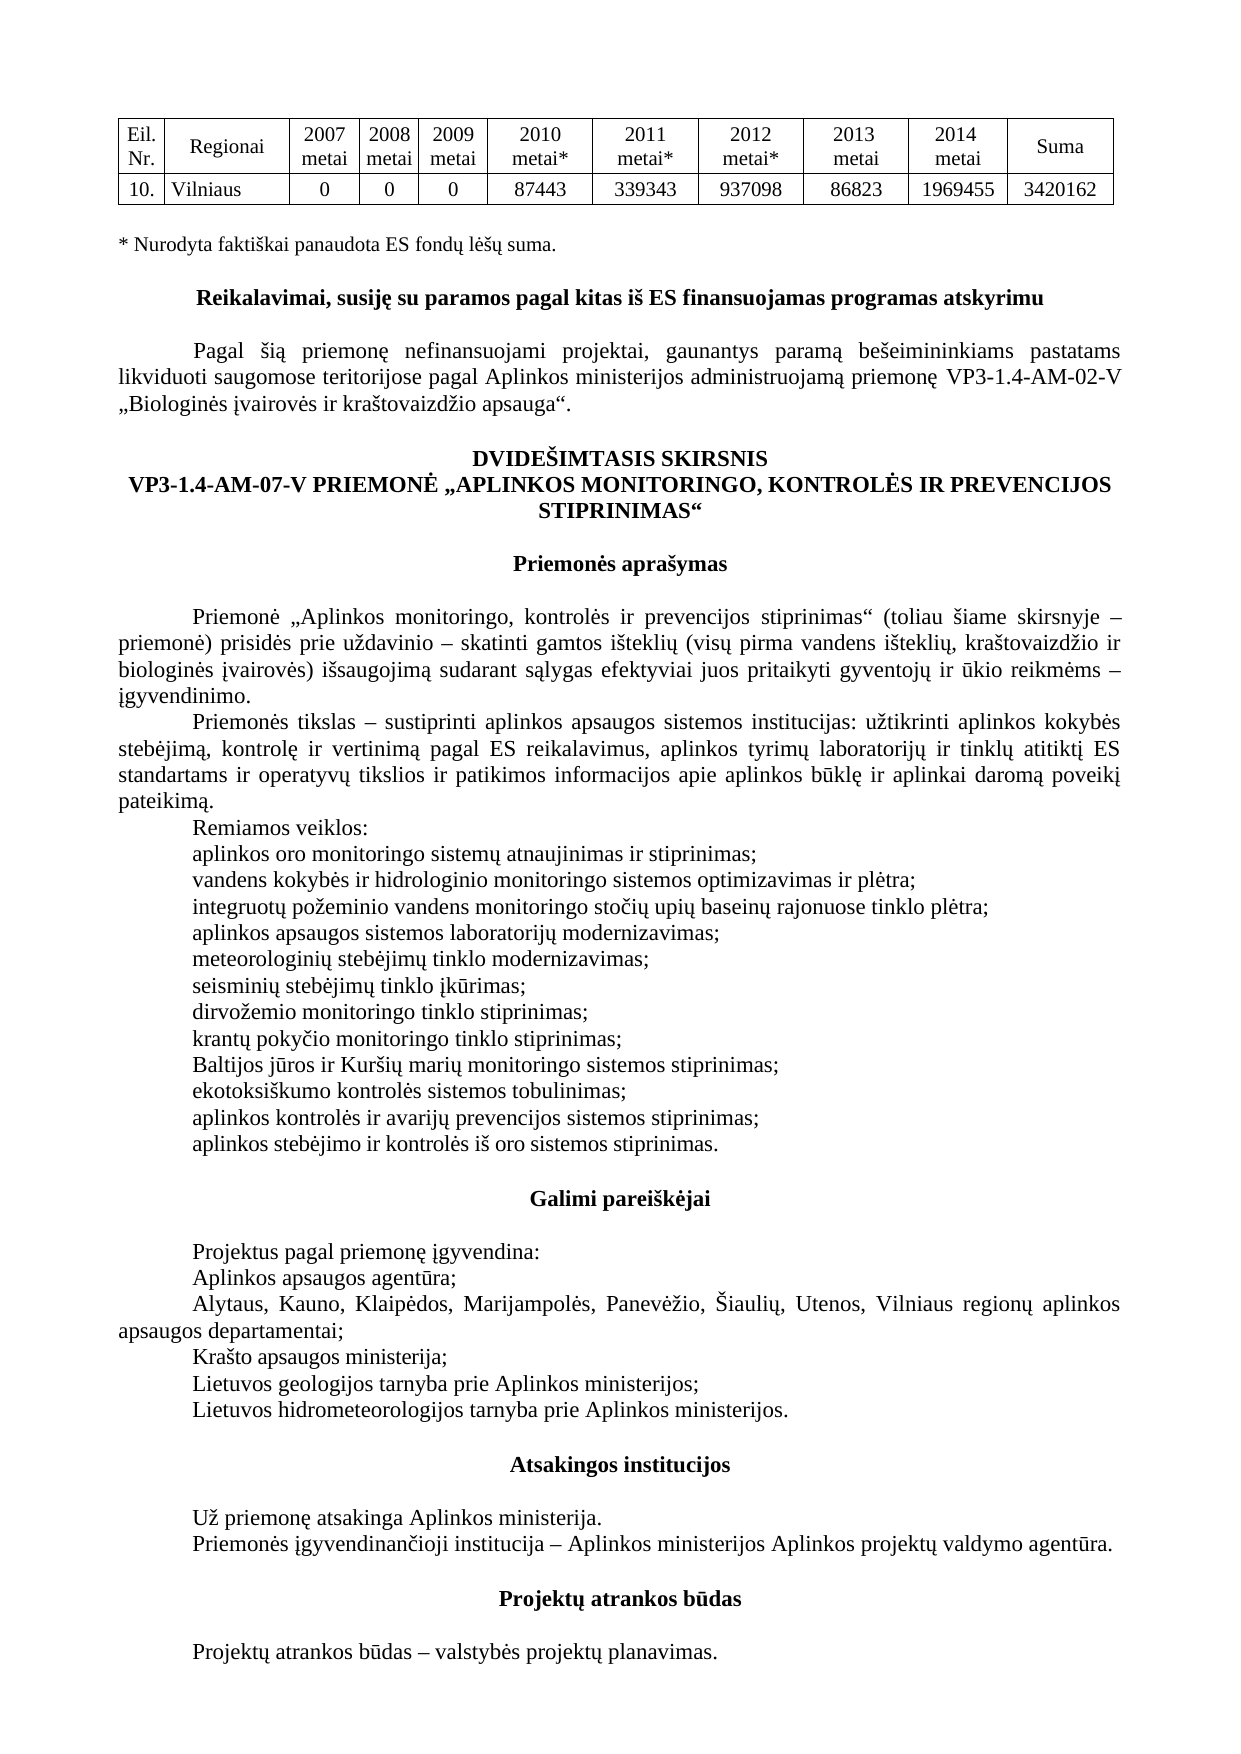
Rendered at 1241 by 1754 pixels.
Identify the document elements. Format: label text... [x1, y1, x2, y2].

text Priemonės aprašymas [118, 550, 1122, 577]
text seisminių stebėjimų tinklo įkūrimas; [118, 972, 1122, 998]
table_cell Vilniaus [165, 174, 289, 204]
text Galimi pareiškėjai [118, 1185, 1122, 1211]
table_cell 3420162 [1008, 174, 1113, 204]
table_cell 0 [290, 174, 359, 204]
table_cell 339343 [593, 174, 698, 204]
table_cell 0 [360, 174, 418, 204]
table_cell 87443 [488, 174, 592, 204]
text Atsakingos institucijos [118, 1451, 1122, 1477]
text Remiamos veiklos: [118, 814, 1122, 840]
text aplinkos kontrolės ir avarijų prevencijos sistemos stiprinimas; [118, 1104, 1122, 1130]
table_header 2009 metai [419, 119, 487, 173]
table_header 2012 metai* [699, 119, 803, 173]
text aplinkos stebėjimo ir kontrolės iš oro sistemos stiprinimas. [118, 1130, 1122, 1156]
table_cell 0 [419, 174, 487, 204]
table_cell 937098 [699, 174, 803, 204]
table_header 2013 metai [804, 119, 908, 173]
text Priemonė „Aplinkos monitoringo, kontrolės ir prevencijos stiprinimas“ (toliau šiame skirsnyje – priemonė) prisidės prie uždavinio – skatinti gamtos išteklių (visų pirma vandens išteklių, kraštovaizdžio ir biologinės įvairovės) išsaugojimą sudarant sąlygas efektyviai juos pritaikyti gyventojų ir ūkio reikmėms – įgyvendinimo. [118, 603, 1122, 708]
text meteorologinių stebėjimų tinklo modernizavimas; [118, 946, 1122, 972]
text Priemonės tikslas – sustiprinti aplinkos apsaugos sistemos institucijas: užtikrinti aplinkos kokybės stebėjimą, kontrolę ir vertinimą pagal ES reikalavimus, aplinkos tyrimų laboratorijų ir tinklų atitiktį ES standartams ir operatyvų tikslios ir patikimos informacijos apie aplinkos būklę ir aplinkai daromą poveikį pateikimą. [118, 708, 1122, 814]
text dirvožemio monitoringo tinklo stiprinimas; [118, 998, 1122, 1024]
text Alytaus, Kauno, Klaipėdos, Marijampolės, Panevėžio, Šiaulių, Utenos, Vilniaus regionų aplinkos apsaugos departamentai; [118, 1291, 1122, 1343]
table_cell 10. [119, 174, 164, 204]
table_header 2010 metai* [488, 119, 592, 173]
text vandens kokybės ir hidrologinio monitoringo sistemos optimizavimas ir plėtra; [118, 866, 1122, 893]
table_cell 86823 [804, 174, 908, 204]
text aplinkos apsaugos sistemos laboratorijų modernizavimas; [118, 919, 1122, 946]
text Lietuvos hidrometeorologijos tarnyba prie Aplinkos ministerijos. [118, 1396, 1122, 1422]
text Už priemonę atsakinga Aplinkos ministerija. [118, 1504, 1122, 1530]
table_header 2007 metai [290, 119, 359, 173]
table_header Suma [1008, 119, 1113, 173]
table_header 2011 metai* [593, 119, 698, 173]
text VP3-1.4-AM-07-V PRIEMONĖ „APLINKOS MONITORINGO, KONTROLĖS IR PREVENCIJOS STIPRINIMAS“ [118, 471, 1122, 524]
text Reikalavimai, susiję su paramos pagal kitas iš ES finansuojamas programas atskyrimu [118, 284, 1122, 311]
table_header Eil. Nr. [119, 119, 164, 173]
table_header 2008 metai [360, 119, 418, 173]
table_header Regionai [165, 119, 289, 173]
text integruotų požeminio vandens monitoringo stočių upių baseinų rajonuose tinklo plėtra; [118, 893, 1122, 919]
text Projektų atrankos būdas [118, 1585, 1122, 1612]
table_cell 1969455 [909, 174, 1007, 204]
text aplinkos oro monitoringo sistemų atnaujinimas ir stiprinimas; [118, 840, 1122, 866]
text Baltijos jūros ir Kuršių marių monitoringo sistemos stiprinimas; [118, 1051, 1122, 1077]
text krantų pokyčio monitoringo tinklo stiprinimas; [118, 1024, 1122, 1051]
text DVIDEŠIMTASIS SKIRSNIS [118, 445, 1122, 471]
table_header 2014 metai [909, 119, 1007, 173]
text * Nurodyta faktiškai panaudota ES fondų lėšų suma. [118, 231, 1122, 256]
text Projektus pagal priemonę įgyvendina: [118, 1238, 1122, 1264]
text Priemonės įgyvendinančioji institucija – Aplinkos ministerijos Aplinkos projektų valdymo agentūra. [118, 1530, 1122, 1556]
text Krašto apsaugos ministerija; [118, 1343, 1122, 1369]
text Pagal šią priemonę nefinansuojami projektai, gaunantys paramą bešeimininkiams pastatams likviduoti saugomose teritorijose pagal Aplinkos ministerijos administruojamą priemonę VP3-1.4-AM-02-V „Biologinės įvairovės ir kraštovaizdžio apsauga“. [118, 337, 1122, 416]
text Projektų atrankos būdas – valstybės projektų planavimas. [118, 1638, 1122, 1664]
text Lietuvos geologijos tarnyba prie Aplinkos ministerijos; [118, 1369, 1122, 1396]
text ekotoksiškumo kontrolės sistemos tobulinimas; [118, 1077, 1122, 1104]
text Aplinkos apsaugos agentūra; [118, 1264, 1122, 1291]
